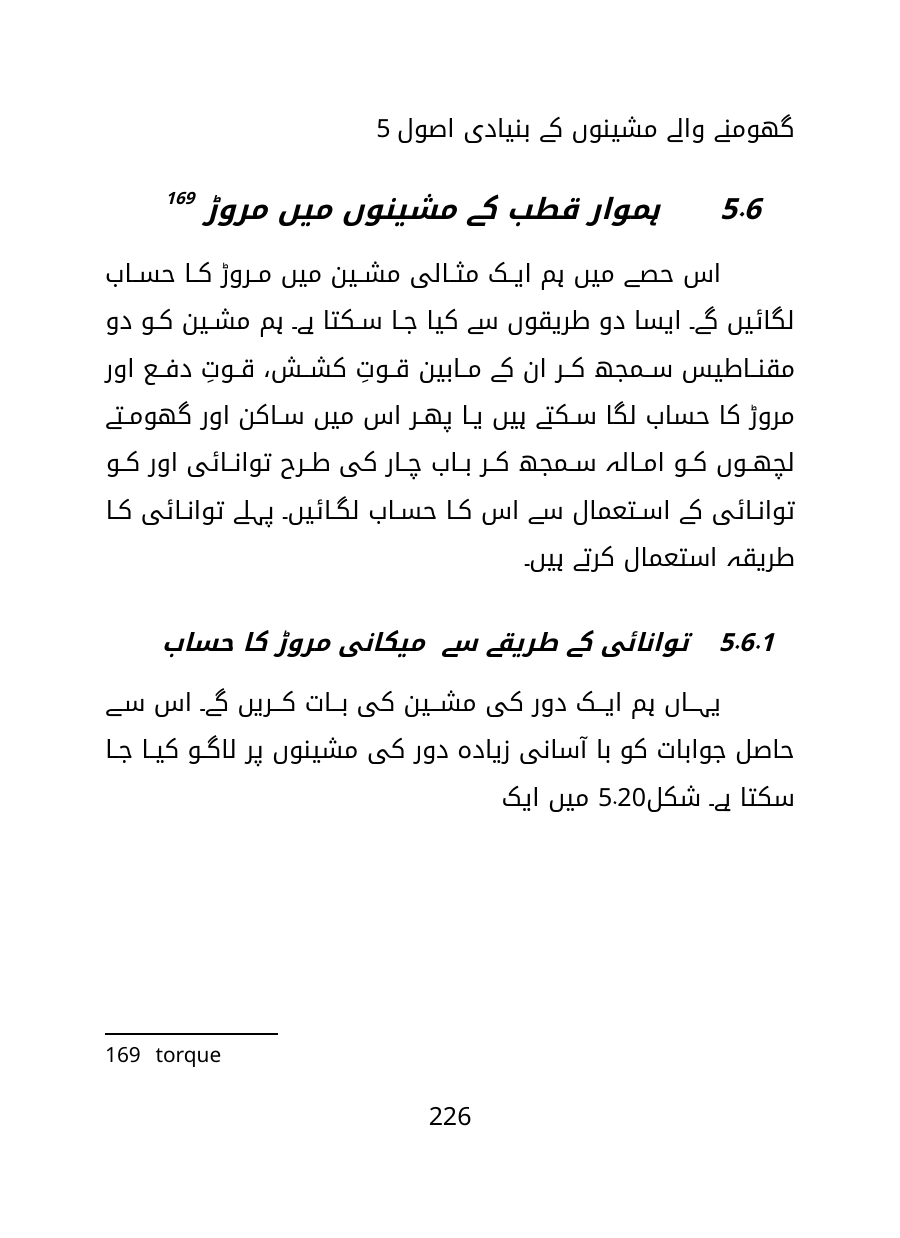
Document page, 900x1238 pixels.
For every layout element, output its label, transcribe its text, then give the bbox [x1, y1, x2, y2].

subtitle توانائی کے طریقے سے میکانی مروڑ کا حساب [105, 619, 718, 667]
list torque [105, 1040, 795, 1068]
subtitle ہموار قطب کے مشینوں میں مروڑ [105, 182, 720, 238]
text اس حصے میں ہم ایک مثالی مشین میں مروڑ کا حساب لگائیں گے۔ ایسا دو طریقوں سے کیا جا سکتا ہے۔ ہم مشین کو دو مقناطیس سمجھ کر ان کے مابین قوتِ کشش، قوتِ دفع اور مروڑ کا حساب لگا سکتے ہیں یا پھر اس میں ساکن اور گھومتے لچھوں کو امالہ سمجھ کر باب چار کی طرح توانائی اور کو توانائی کے استعمال سے اس کا حساب لگائیں۔ پہلے توانائی کا طریقہ استعمال کرتے ہیں۔ [105, 250, 795, 582]
text یہاں ہم ایک دور کی مشین کی بات کریں گے۔ اس سے حاصل جوابات کو با آسانی زیادہ دور کی مشینوں پر لاگو کیا جا سکتا ہے۔ شکل5.20 میں ایک [105, 679, 795, 822]
